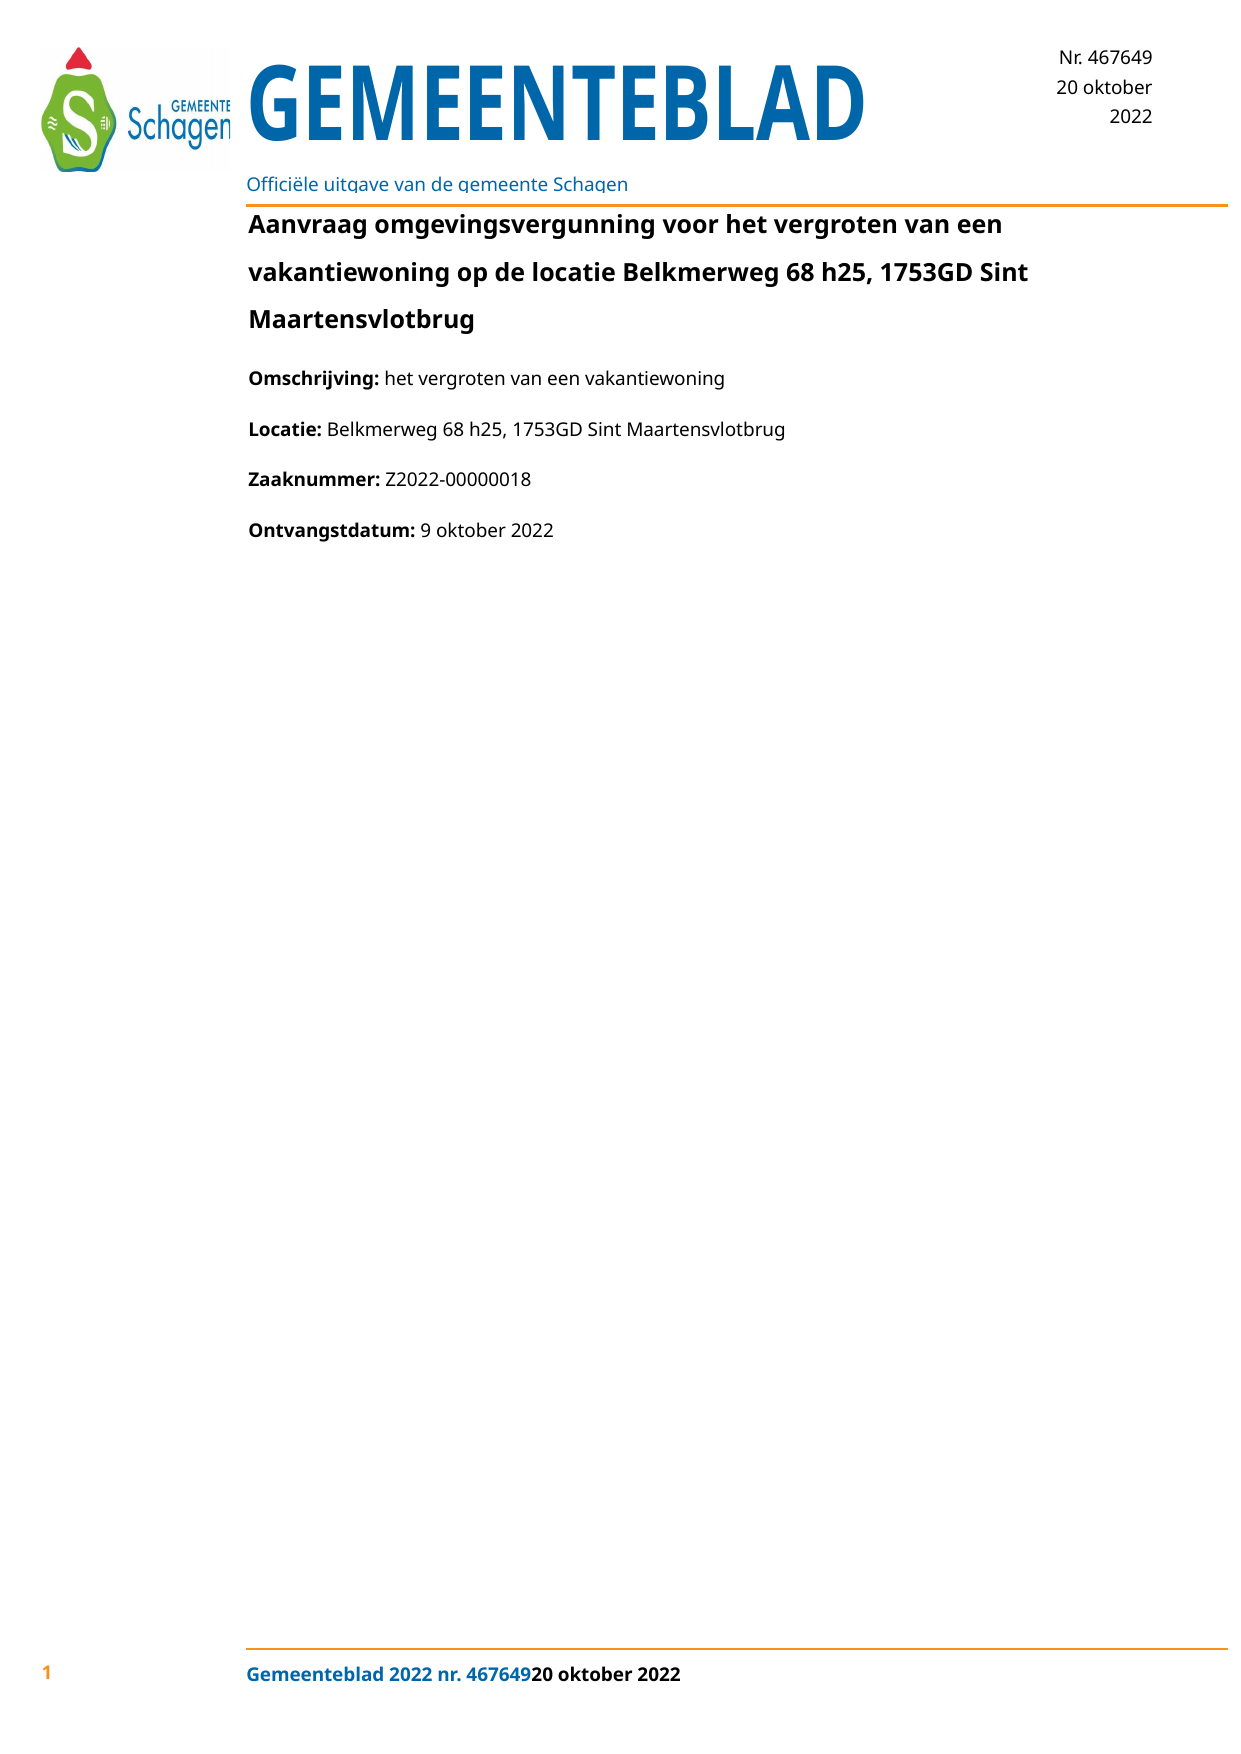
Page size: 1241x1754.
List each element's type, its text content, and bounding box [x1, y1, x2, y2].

picture [41, 47, 231, 172]
text Ontvangstdatum: 9 oktober 2022 [248, 517, 1152, 542]
text Aanvraag omgevingsvergunning voor het vergroten van een vakantiewoning op de locatie Belkmerweg 68 h25, 1753GD Sint Maartensvlotbrug [248, 207, 1152, 336]
text Locatie: Belkmerweg 68 h25, 1753GD Sint Maartensvlotbrug [248, 416, 1152, 442]
text Omschrijving: het vergroten van een vakantiewoning [248, 366, 1152, 391]
text Zaaknummer: Z2022-00000018 [248, 466, 1152, 492]
